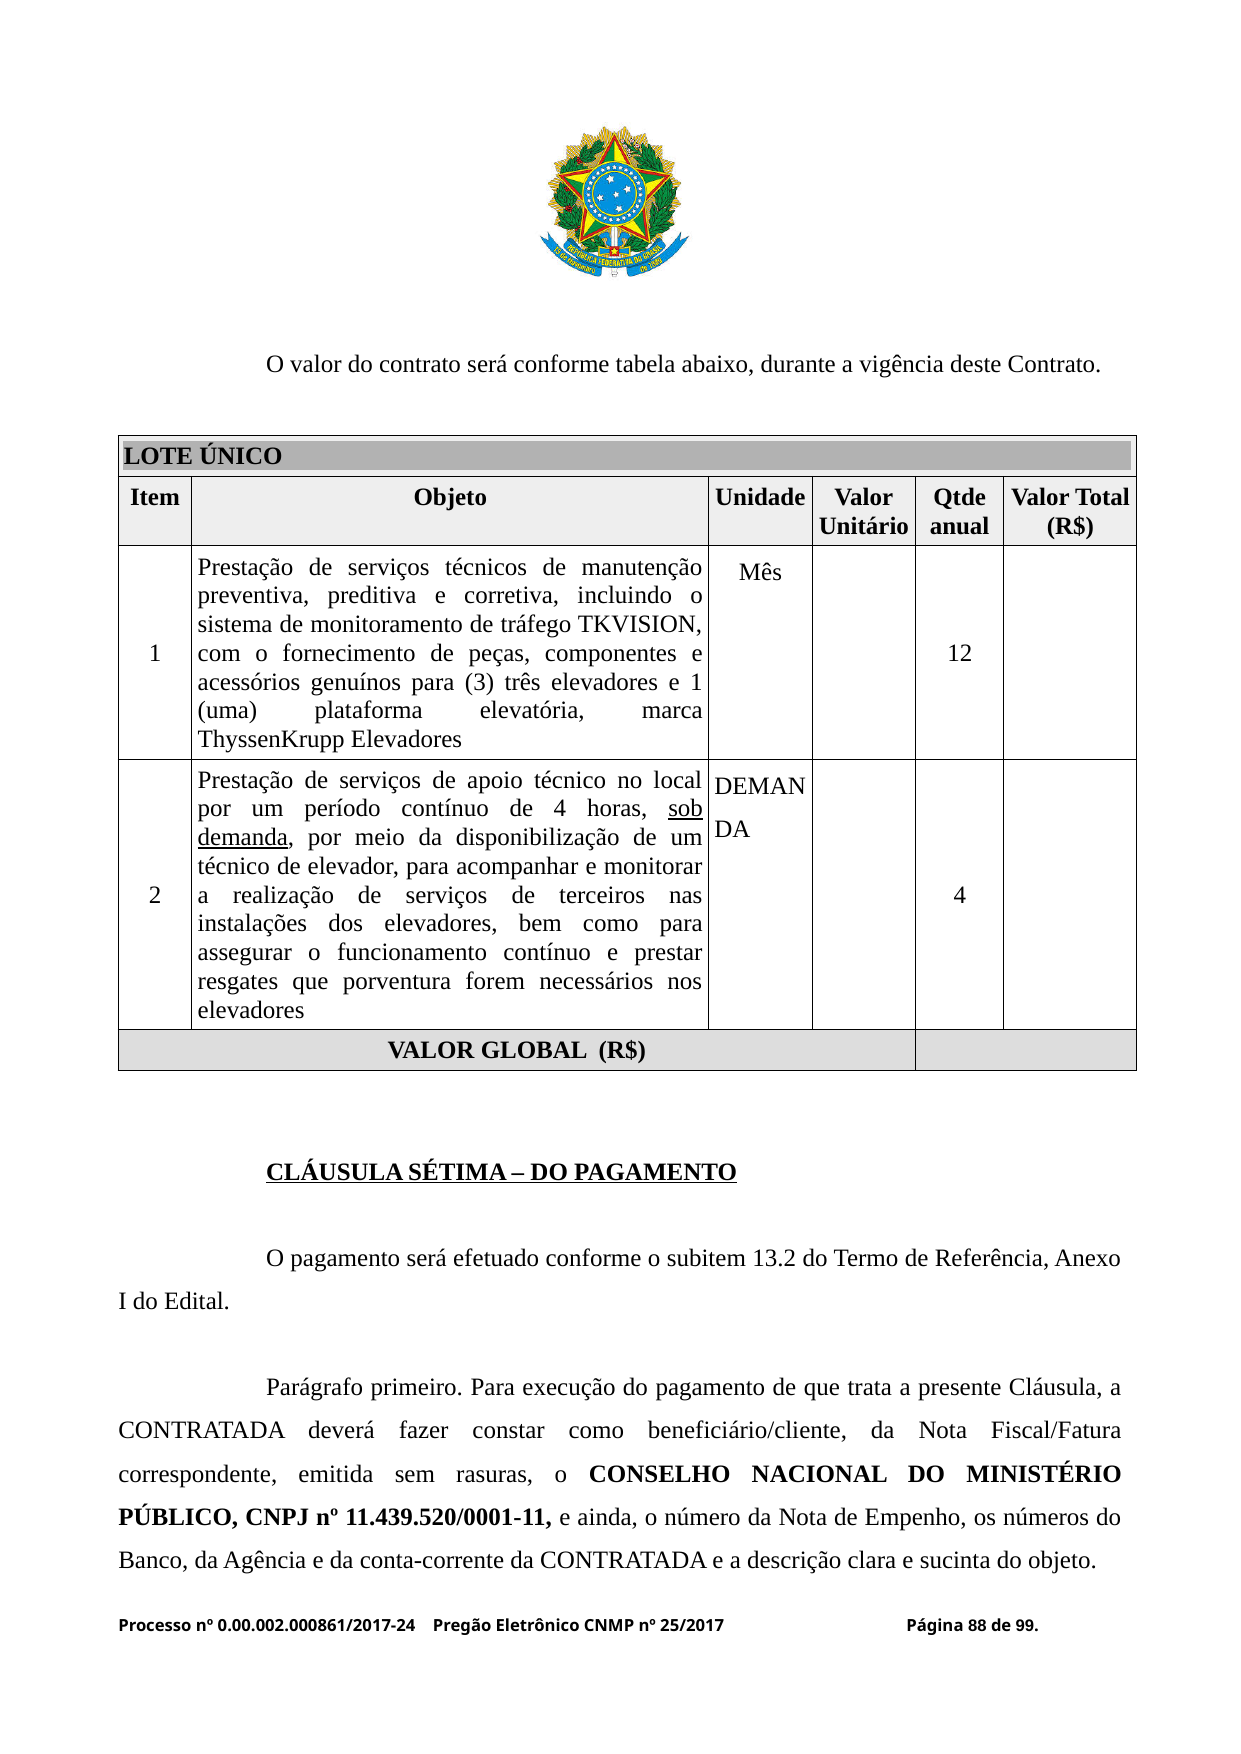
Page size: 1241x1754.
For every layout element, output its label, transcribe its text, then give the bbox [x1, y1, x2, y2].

table_cell [813, 760, 915, 1029]
table_cell Mês [709, 546, 812, 758]
table_cell Qtde anual [916, 477, 1003, 545]
table_cell DEMANDA [709, 760, 812, 1029]
table_header LOTE ÚNICO [119, 436, 1136, 476]
table_cell Valor Unitário [813, 477, 915, 545]
table_cell Prestação de serviços de apoio técnico no local por um período contínuo de 4 horas, sob demanda, por meio da disponibilização de um técnico de elevador, para acompanhar e monitorar a realização de serviços de terceiros nas instalações dos elevadores, bem como para assegurar o funcionamento contínuo e prestar resgates que porventura forem necessários nos elevadores [192, 760, 708, 1029]
table_cell 1 [119, 546, 191, 758]
text Parágrafo primeiro. Para execução do pagamento de que trata a presente Cláusula, a CONTRATADA deverá fazer constar como beneficiário/cliente, da Nota Fiscal/Fatura correspondente, emitida sem rasuras, o CONSELHO NACIONAL DO MINISTÉRIO PÚBLICO, CNPJ nº 11.439.520/0001-11, e ainda, o número da Nota de Empenho, os números do Banco, da Agência e da conta-corrente da CONTRATADA e a descrição clara e sucinta do objeto. [118, 1372, 1122, 1574]
text O pagamento será efetuado conforme o subitem 13.2 do Termo de Referência, Anexo I do Edital. [118, 1243, 1122, 1315]
table_cell 12 [916, 546, 1003, 758]
table_cell Unidade [709, 477, 812, 545]
table_cell Prestação de serviços técnicos de manutenção preventiva, preditiva e corretiva, incluindo o sistema de monitoramento de tráfego TKVISION, com o fornecimento de peças, componentes e acessórios genuínos para (3) três elevadores e 1 (uma) plataforma elevatória, marca ThyssenKrupp Elevadores [192, 546, 708, 758]
text O valor do contrato será conforme tabela abaixo, durante a vigência deste Contrato. [118, 349, 1122, 378]
table_cell 2 [119, 760, 191, 1029]
table_cell 4 [916, 760, 1003, 1029]
table_cell Objeto [192, 477, 708, 545]
text CLÁUSULA SÉTIMA – DO PAGAMENTO [118, 1157, 1122, 1186]
table_cell VALOR GLOBAL (R$) [119, 1030, 915, 1070]
table_cell [1004, 546, 1136, 758]
table_cell Valor Total (R$) [1004, 477, 1136, 545]
table_cell Item [119, 477, 191, 545]
table_cell [916, 1030, 1136, 1070]
table_cell [813, 546, 915, 758]
table_cell [1004, 760, 1136, 1029]
